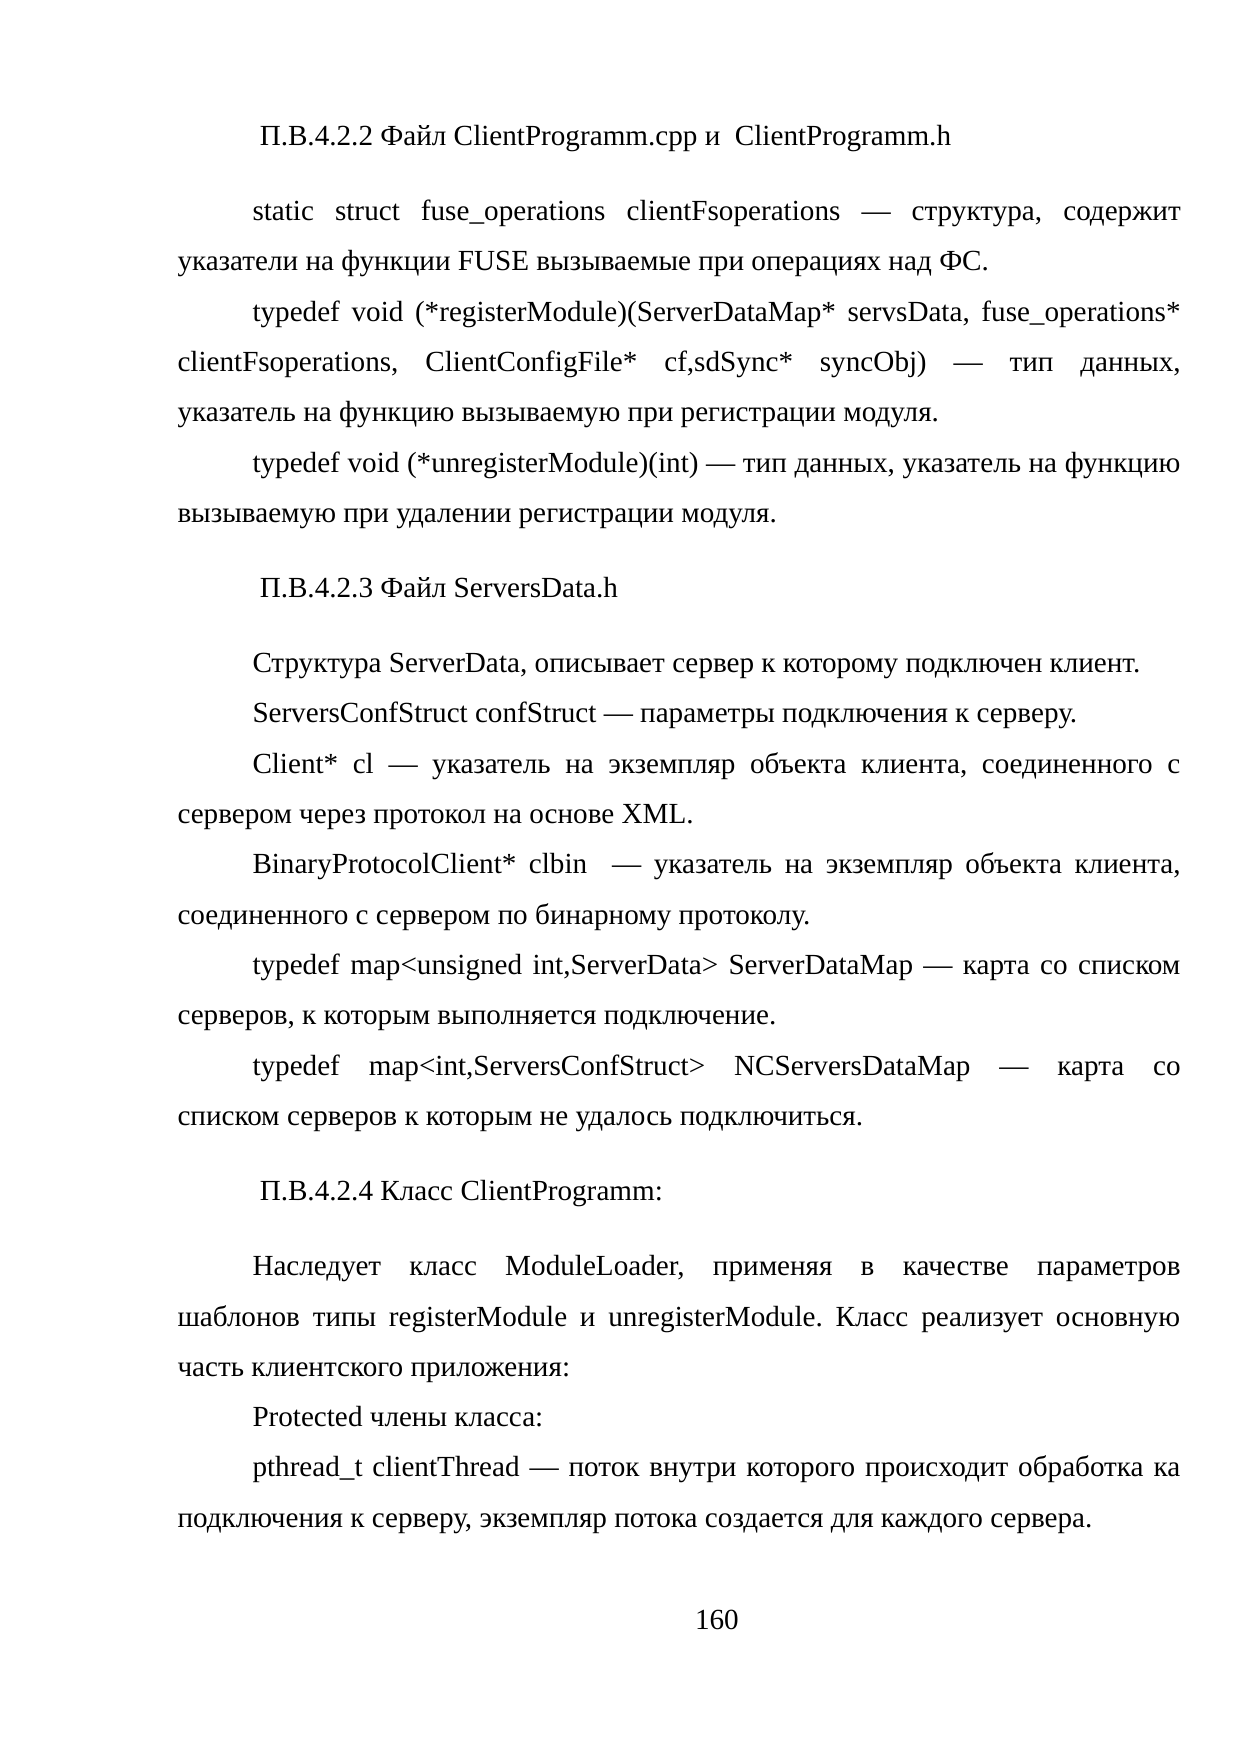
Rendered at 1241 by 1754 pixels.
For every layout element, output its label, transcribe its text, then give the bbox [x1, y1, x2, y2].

text Структура ServerData, описывает сервер к которому подключен клиент. [177, 645, 1181, 679]
list Файл ServersData.h [252, 570, 1181, 604]
list Файл ClientProgramm.cpp и ClientProgramm.h [252, 118, 1181, 152]
text BinaryProtocolClient* clbin — указатель на экземпляр объекта клиента, соединенного с сервером по бинарному протоколу. [177, 847, 1181, 930]
list Класс ClientProgramm: [252, 1173, 1181, 1207]
text ServersConfStruct confStruct — параметры подключения к серверу. [177, 696, 1181, 729]
text typedef void (*unregisterModule)(int) — тип данных, указатель на функцию вызываемую при удалении регистрации модуля. [177, 445, 1181, 529]
text typedef void (*registerModule)(ServerDataMap* servsData, fuse_operations* clientFsoperations, ClientConfigFile* cf,sdSync* syncObj) — тип данных, указатель на функцию вызываемую при регистрации модуля. [177, 294, 1181, 428]
text Protected члены класса: [177, 1399, 1181, 1433]
text pthread_t clientThread — поток внутри которого происходит обработка ка подключения к серверу, экземпляр потока создается для каждого сервера. [177, 1449, 1181, 1533]
text typedef map<int,ServersConfStruct> NCServersDataMap — карта со списком серверов к которым не удалось подключиться. [177, 1048, 1181, 1132]
text static struct fuse_operations clientFsoperations — структура, содержит указатели на функции FUSE вызываемые при операциях над ФС. [177, 193, 1181, 277]
text Client* cl — указатель на экземпляр объекта клиента, соединенного с сервером через протокол на основе XML. [177, 746, 1181, 830]
text Наследует класс ModuleLoader, применяя в качестве параметров шаблонов типы registerModule и unregisterModule. Класс реализует основную часть клиентского приложения: [177, 1248, 1181, 1382]
text typedef map<unsigned int,ServerData> ServerDataMap — карта со списком серверов, к которым выполняется подключение. [177, 947, 1181, 1031]
